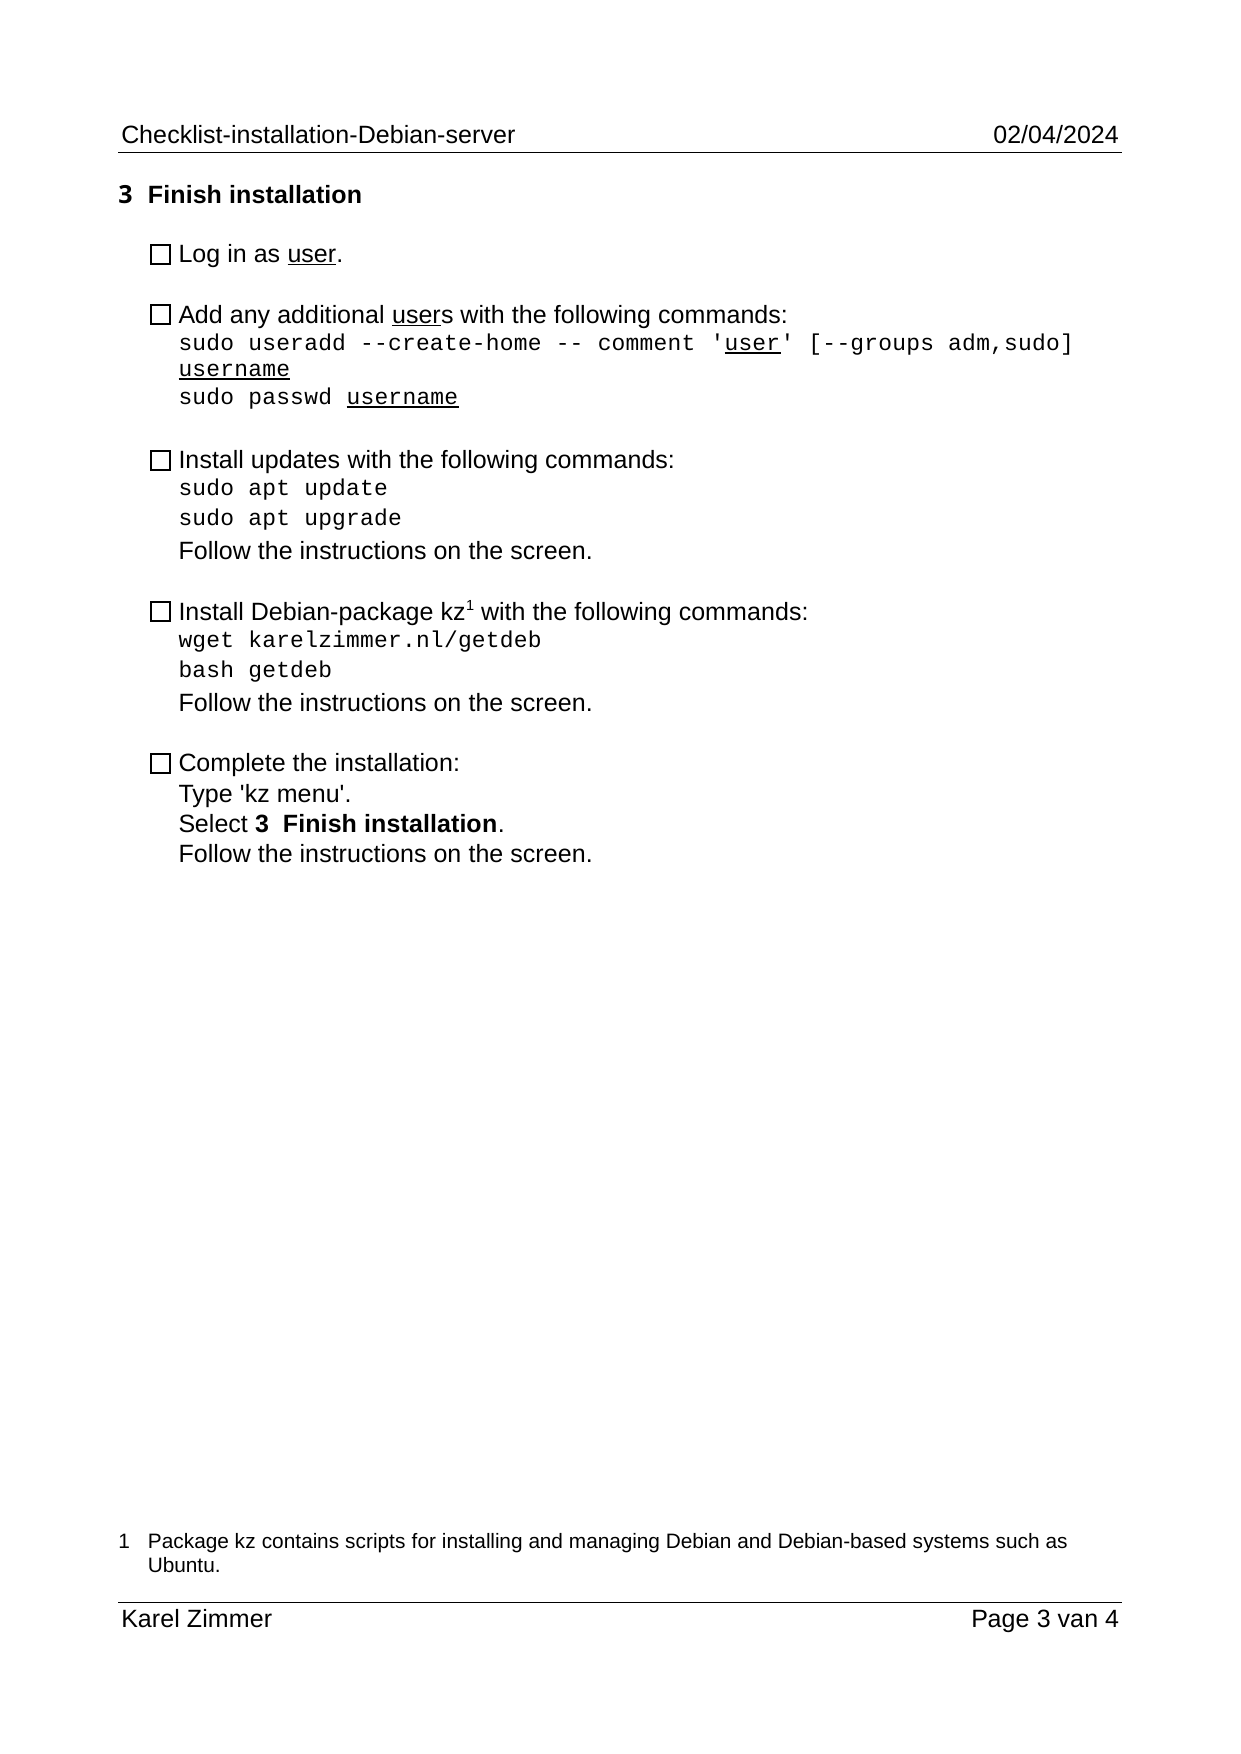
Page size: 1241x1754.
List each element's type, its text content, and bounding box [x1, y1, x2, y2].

table_cell Select 3 Finish installation. [177, 809, 1122, 839]
table_cell sudo apt update [177, 475, 1122, 506]
table_cell [118, 330, 142, 384]
table_cell [118, 627, 142, 657]
table_header [142, 239, 177, 269]
table_cell [118, 269, 142, 300]
table_header Log in as USER. [177, 239, 1122, 269]
table_cell [118, 688, 142, 718]
table_cell Type 'kz menu'. [177, 779, 1122, 809]
table_cell [142, 839, 177, 869]
table_cell sudo passwd username [177, 384, 1122, 415]
table_cell [177, 718, 1122, 748]
table_cell [142, 415, 177, 445]
table_cell [142, 718, 177, 748]
table_cell [118, 839, 142, 869]
table_cell [142, 779, 177, 809]
table_cell [142, 445, 177, 475]
table_cell Follow the instructions on the screen. [177, 688, 1122, 718]
table_cell [118, 718, 142, 748]
table_cell sudo apt upgrade [177, 506, 1122, 536]
table_cell [142, 384, 177, 415]
table_cell [142, 506, 177, 536]
table_cell [177, 269, 1122, 300]
table_cell [118, 536, 142, 566]
table_cell [142, 269, 177, 300]
table_cell [118, 415, 142, 445]
table_cell [142, 566, 177, 597]
table_cell wget karelzimmer.nl/getdeb [177, 627, 1122, 657]
table_cell [118, 506, 142, 536]
table_cell [118, 657, 142, 687]
table_cell sudo useradd --create-home -- comment 'user' [--groups adm,sudo] username [177, 330, 1122, 384]
table_cell [118, 566, 142, 597]
table_cell [142, 536, 177, 566]
table_cell Install updates with the following commands: [177, 445, 1122, 475]
table_cell Follow the instructions on the screen. [177, 839, 1122, 869]
table_cell [142, 300, 177, 330]
table_cell [142, 475, 177, 506]
table_cell Install Debian-package kz with the following commands: [177, 597, 1122, 627]
list Finish installation [118, 177, 1122, 211]
table_cell [142, 597, 177, 627]
table_cell [118, 597, 142, 627]
table_cell [142, 748, 177, 778]
table_cell [118, 445, 142, 475]
table_cell Complete the installation: [177, 748, 1122, 778]
table_cell Add any additional users with the following commands: [177, 300, 1122, 330]
table_cell Follow the instructions on the screen. [177, 536, 1122, 566]
table_header [118, 239, 142, 269]
table_cell [177, 566, 1122, 597]
table_cell [142, 657, 177, 687]
table_cell [118, 779, 142, 809]
table_cell [118, 748, 142, 778]
table_cell [142, 330, 177, 384]
table_cell [118, 809, 142, 839]
table_cell [118, 300, 142, 330]
table_cell bash getdeb [177, 657, 1122, 687]
table_cell [118, 475, 142, 506]
table_cell [142, 627, 177, 657]
table_cell [142, 688, 177, 718]
table_cell [177, 415, 1122, 445]
table_cell [118, 384, 142, 415]
table_cell [142, 809, 177, 839]
